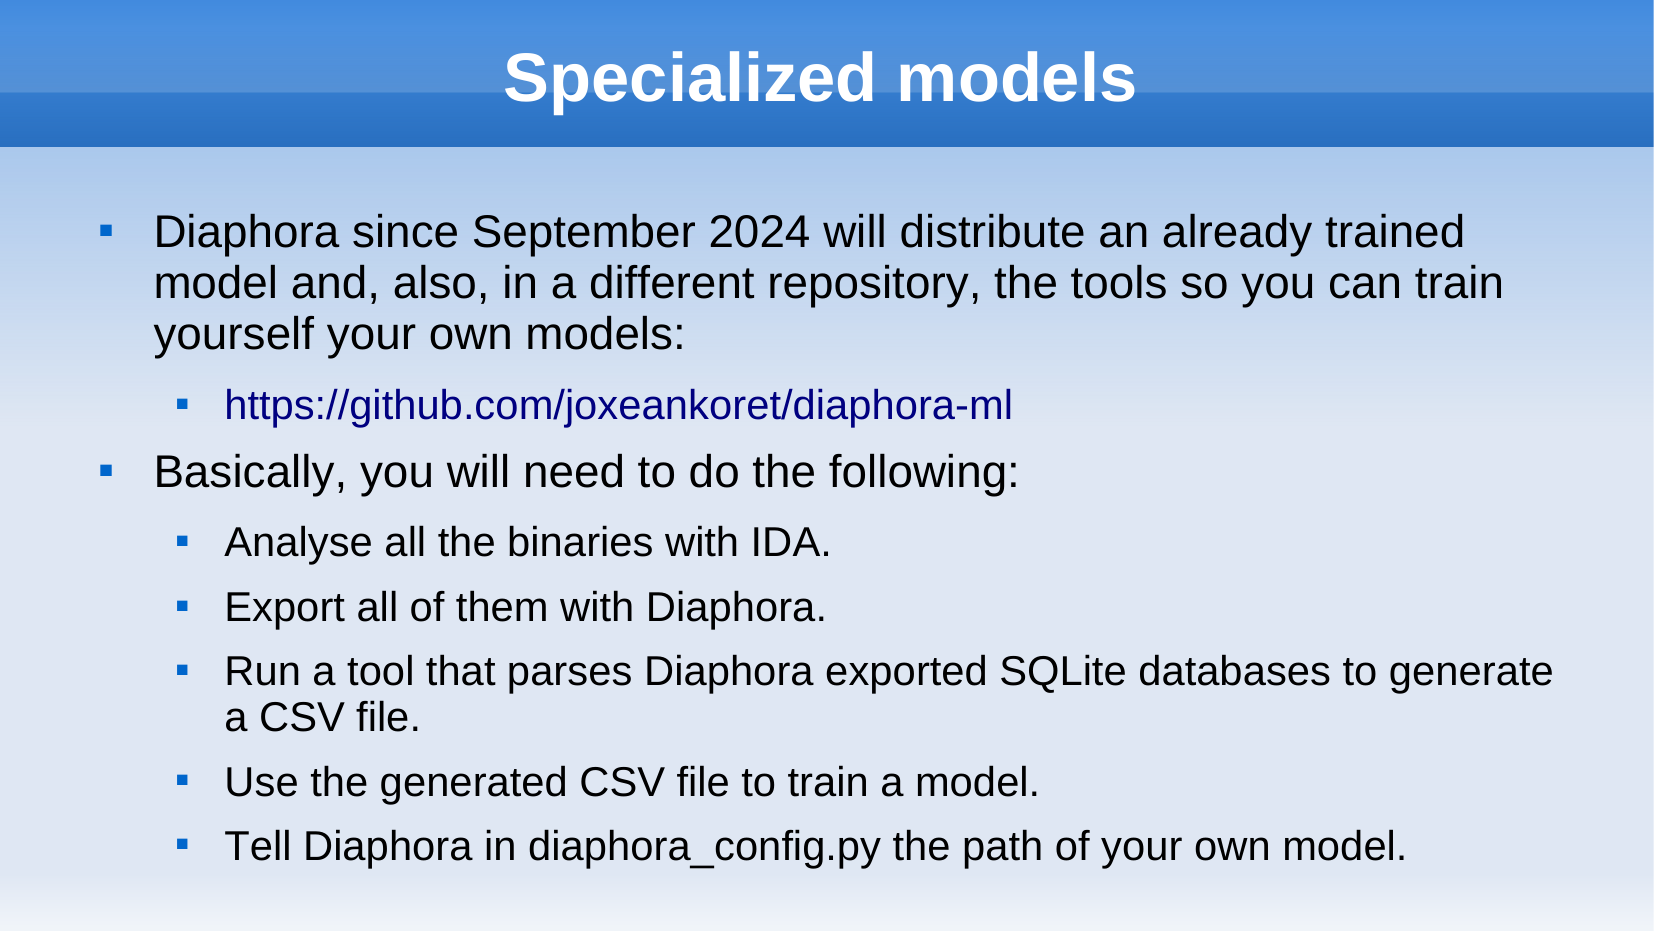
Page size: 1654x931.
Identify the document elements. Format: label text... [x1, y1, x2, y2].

list Diaphora since September 2024 will distribute an already trained model and, also, in a different repository, the tools so you can train yourself your own models: https://github.com/joxeankoret/diaphora-ml Basically, you will need to do the following: Analyse all the binaries with IDA. Export all of them with Diaphora. Run a tool that parses Diaphora exported SQLite databases to generate a CSV file. Use the generated CSV file to train a model. Tell Diaphora in diaphora_config.py the path of your own model. [82, 205, 1571, 869]
picture [0, 0, 1654, 931]
title Specialized models [76, 0, 1565, 156]
